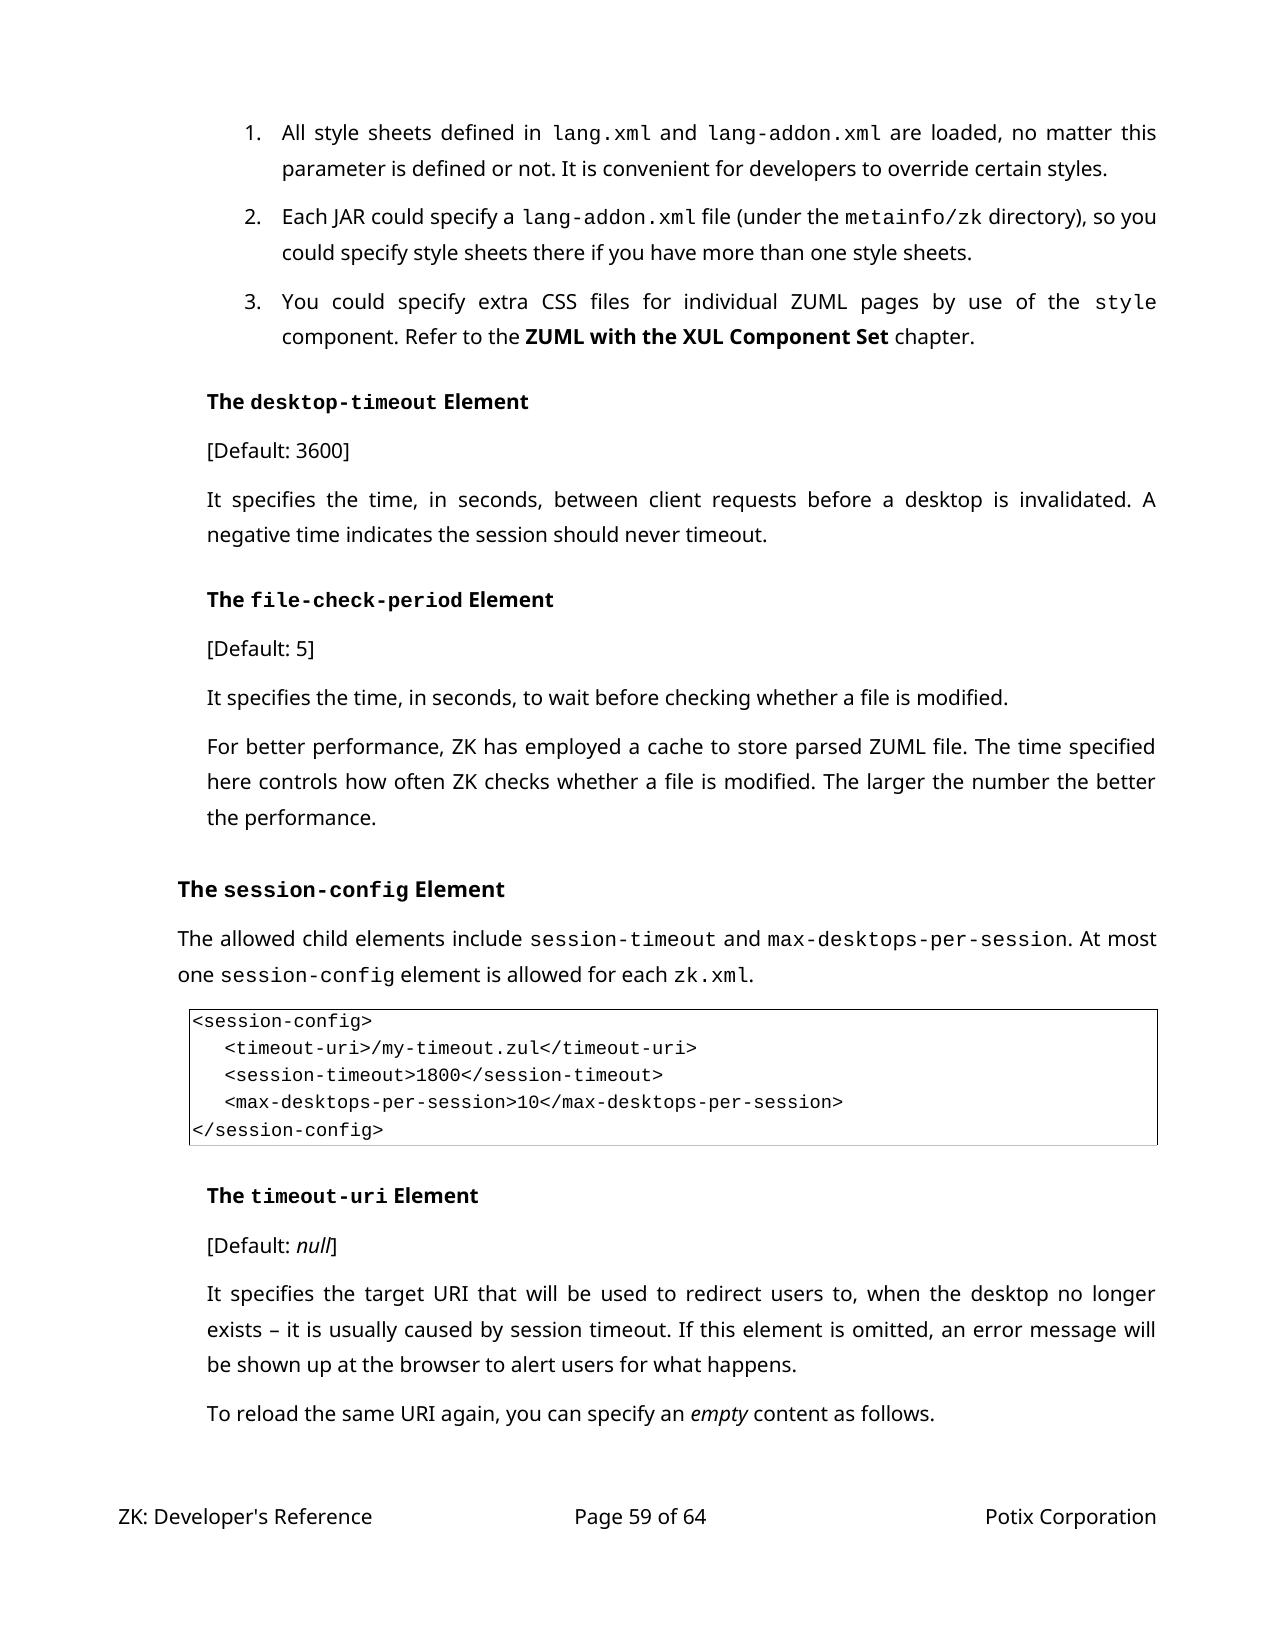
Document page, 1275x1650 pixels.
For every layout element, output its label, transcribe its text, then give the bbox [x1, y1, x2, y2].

subtitle The desktop-timeout Element [207, 387, 1157, 416]
text <max-desktops-per-session>10</max-desktops-per-session> [190, 1090, 1157, 1115]
text It specifies the time, in seconds, between client requests before a desktop is invalidated. A negative time indicates the session should never timeout. [207, 485, 1157, 549]
text </session-config> [190, 1118, 1157, 1145]
text [Default: 3600] [207, 436, 1157, 465]
text It specifies the time, in seconds, to wait before checking whether a file is modified. [207, 683, 1157, 712]
list All style sheets defined in lang.xml and lang-addon.xml are loaded, no matter this parameter is defined or not. It is convenient for developers to override certain styles. [244, 118, 1157, 182]
text The allowed child elements include session-timeout and max-desktops-per-session. At most one session-config element is allowed for each zk.xml. [177, 924, 1157, 988]
text <session-timeout>1800</session-timeout> [190, 1063, 1157, 1087]
text [Default: 5] [207, 634, 1157, 663]
text For better performance, ZK has employed a cache to store parsed ZUML file. The time specified here controls how often ZK checks whether a file is modified. The larger the number the better the performance. [207, 732, 1157, 831]
text <session-config> [190, 1010, 1157, 1033]
subtitle The timeout-uri Element [207, 1182, 1157, 1210]
list Each JAR could specify a lang-addon.xml file (under the metainfo/zk directory), so you could specify style sheets there if you have more than one style sheets. [244, 202, 1157, 266]
subtitle The file-check-period Element [207, 585, 1157, 614]
list You could specify extra CSS files for individual ZUML pages by use of the style component. Refer to the ZUML with the XUL Component Set chapter. [244, 287, 1157, 351]
subtitle The session-config Element [177, 873, 1157, 903]
text It specifies the target URI that will be used to redirect users to, when the desktop no longer exists – it is usually caused by session timeout. If this element is omitted, an error message will be shown up at the browser to alert users for what happens. [207, 1279, 1157, 1378]
text <timeout-uri>/my-timeout.zul</timeout-uri> [190, 1036, 1157, 1060]
text [Default: null] [207, 1231, 1157, 1259]
text To reload the same URI again, you can specify an empty content as follows. [207, 1399, 1157, 1427]
